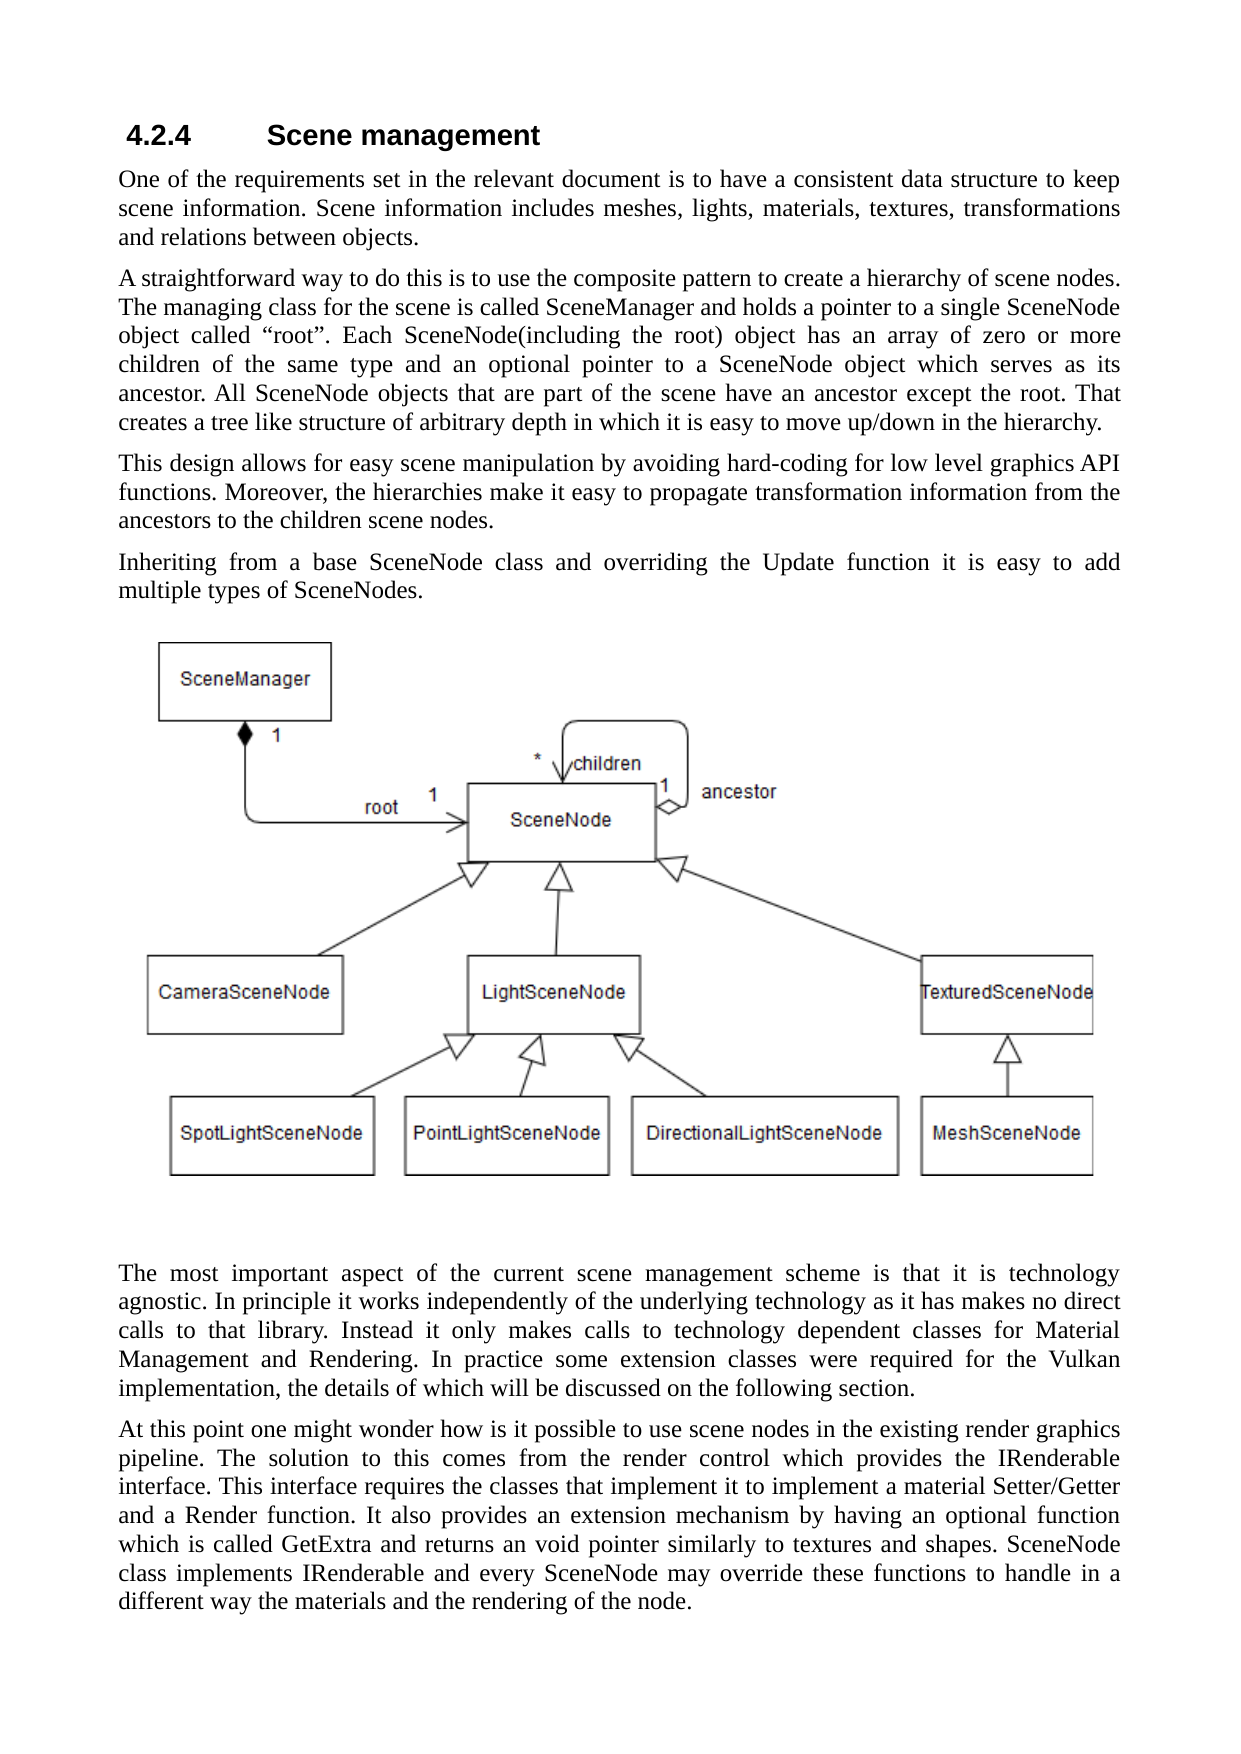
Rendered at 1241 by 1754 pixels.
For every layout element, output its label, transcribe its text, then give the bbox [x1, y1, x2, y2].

subtitle Scene management [118, 118, 1122, 152]
text Inheriting from a base SceneNode class and overriding the Update function it is easy to add multiple types of SceneNodes. [118, 547, 1122, 604]
picture [146, 642, 1094, 1176]
text One of the requirements set in the relevant document is to have a consistent data structure to keep scene information. Scene information includes meshes, lights, materials, textures, transformations and relations between objects. [118, 164, 1122, 250]
text A straightforward way to do this is to use the composite pattern to create a hierarchy of scene nodes. The managing class for the scene is called SceneManager and holds a pointer to a single SceneNode object called “root”. Each SceneNode(including the root) object has an array of zero or more children of the same type and an optional pointer to a SceneNode object which serves as its ancestor. All SceneNode objects that are part of the scene have an ancestor except the root. That creates a tree like structure of arbitrary depth in which it is easy to move up/down in the hierarchy. [118, 263, 1122, 435]
text The most important aspect of the current scene management scheme is that it is technology agnostic. In principle it works independently of the underlying technology as it has makes no direct calls to that library. Instead it only makes calls to technology dependent classes for Material Management and Rendering. In practice some extension classes were required for the Vulkan implementation, the details of which will be discussed on the following section. [118, 1258, 1122, 1401]
text This design allows for easy scene manipulation by avoiding hard-coding for low level graphics API functions. Moreover, the hierarchies make it easy to propagate transformation information from the ancestors to the children scene nodes. [118, 448, 1122, 534]
text At this point one might wonder how is it possible to use scene nodes in the existing render graphics pipeline. The solution to this comes from the render control which provides the IRenderable interface. This interface requires the classes that implement it to implement a material Setter/Getter and a Render function. It also provides an extension mechanism by having an optional function which is called GetExtra and returns an void pointer similarly to textures and shapes. SceneNode class implements IRenderable and every SceneNode may override these functions to handle in a different way the materials and the rendering of the node. [118, 1414, 1122, 1615]
